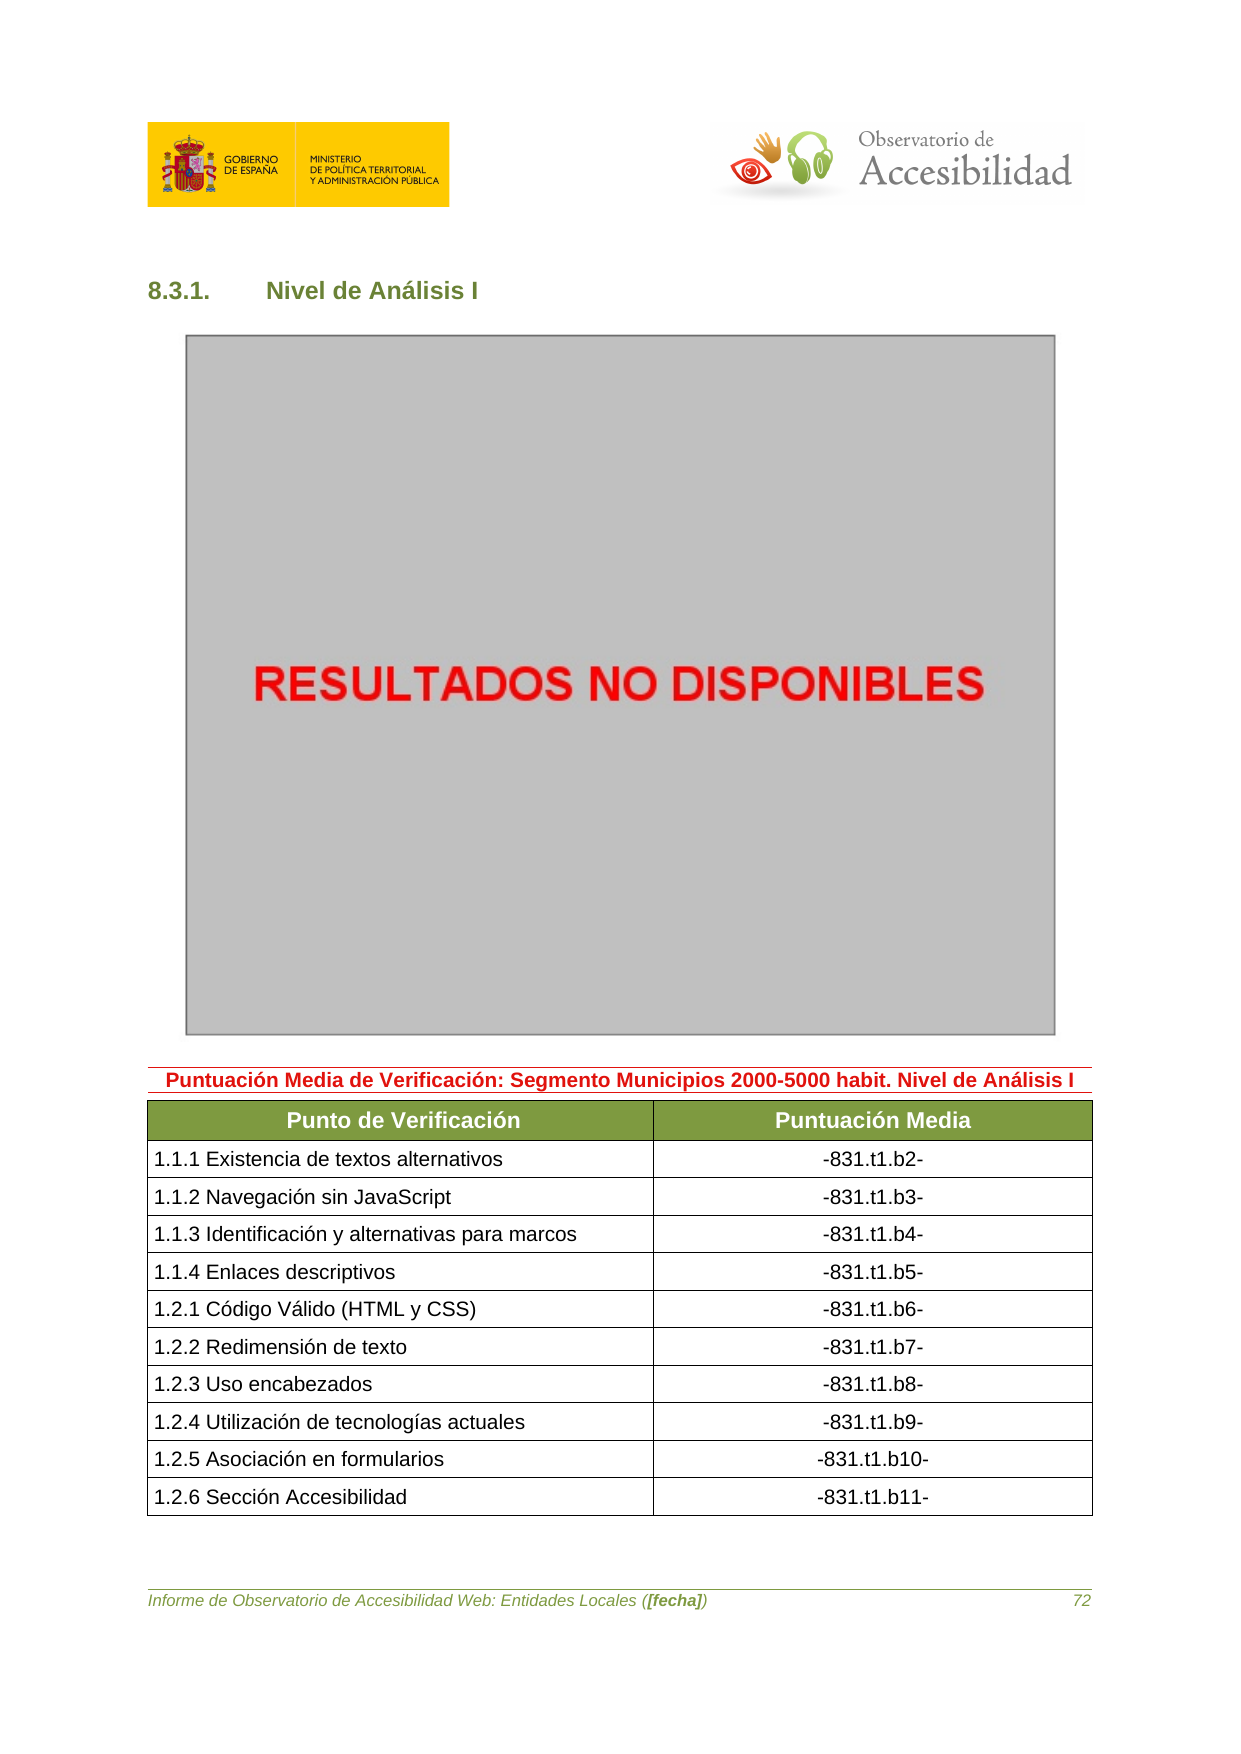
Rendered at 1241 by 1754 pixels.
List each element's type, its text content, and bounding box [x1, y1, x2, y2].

table_cell 1.2.6 Sección Accesibilidad [148, 1478, 653, 1515]
table_cell 1.1.3 Identificación y alternativas para marcos [148, 1216, 653, 1252]
table_cell -831.t1.b6- [654, 1291, 1092, 1327]
table_cell 1.2.3 Uso encabezados [148, 1366, 653, 1402]
table_cell 1.1.2 Navegación sin JavaScript [148, 1178, 653, 1215]
table_cell -831.t1.b4- [654, 1216, 1092, 1252]
table_cell 1.2.4 Utilización de tecnologías actuales [148, 1403, 653, 1440]
table_cell -831.t1.b3- [654, 1178, 1092, 1215]
table_cell -831.t1.b9- [654, 1403, 1092, 1440]
table_header Punto de Verificación [148, 1101, 653, 1140]
text Puntuación Media de Verificación: Segmento Municipios 2000-5000 habit. Nivel de Análisis I [148, 1068, 1092, 1092]
table_cell -831.t1.b10- [654, 1441, 1092, 1477]
table_cell 1.2.2 Redimensión de texto [148, 1328, 653, 1365]
table_cell -831.t1.b11- [654, 1478, 1092, 1515]
table_cell 1.1.4 Enlaces descriptivos [148, 1253, 653, 1290]
list Nivel de Análisis I [148, 276, 1092, 304]
table_cell -831.t1.b8- [654, 1366, 1092, 1402]
table_cell -831.t1.b7- [654, 1328, 1092, 1365]
table_cell 1.1.1 Existencia de textos alternativos [148, 1141, 653, 1177]
table_cell -831.t1.b2- [654, 1141, 1092, 1177]
table_cell 1.2.1 Código Válido (HTML y CSS) [148, 1291, 653, 1327]
table_cell -831.t1.b5- [654, 1253, 1092, 1290]
table_cell 1.2.5 Asociación en formularios [148, 1441, 653, 1477]
table_header Puntuación Media [654, 1101, 1092, 1140]
